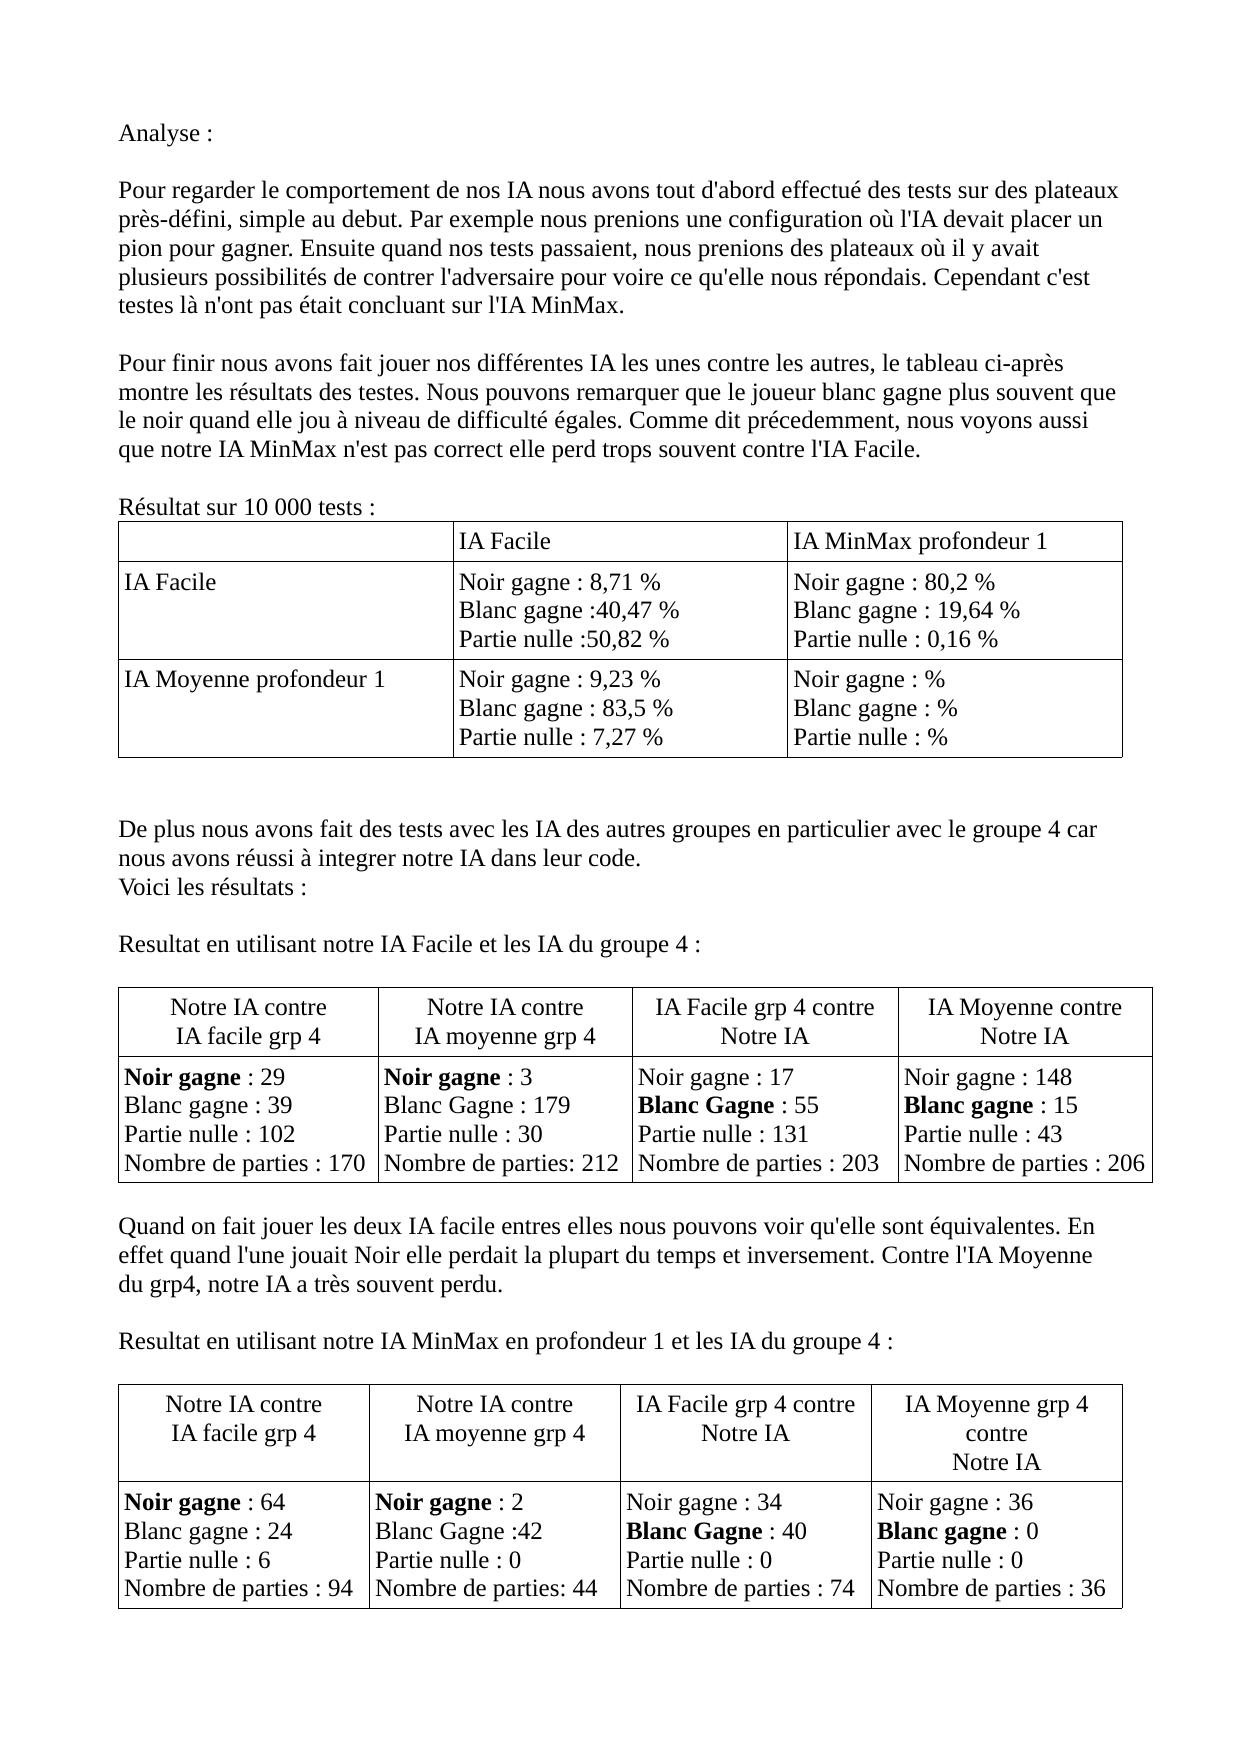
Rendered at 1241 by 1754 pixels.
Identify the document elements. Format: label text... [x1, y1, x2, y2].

table_cell IA Moyenne profondeur 1 [119, 660, 453, 757]
table_cell Noir gagne : 3 Blanc Gagne : 179 Partie nulle : 30 Nombre de parties: 212 [379, 1057, 632, 1182]
text Voici les résultats : [118, 872, 1122, 900]
table_header Notre IA contre IA facile grp 4 [119, 988, 378, 1056]
table_cell Noir gagne : 64 Blanc gagne : 24 Partie nulle : 6 Nombre de parties : 94 [119, 1482, 369, 1608]
table_cell Noir gagne : 8,71 % Blanc gagne :40,47 % Partie nulle :50,82 % [454, 562, 787, 659]
table_cell Noir gagne : 2 Blanc Gagne :42 Partie nulle : 0 Nombre de parties: 44 [370, 1482, 620, 1608]
table_header IA Moyenne contre Notre IA [899, 988, 1152, 1056]
table_cell Noir gagne : 9,23 % Blanc gagne : 83,5 % Partie nulle : 7,27 % [454, 660, 787, 757]
table_header Notre IA contre IA moyenne grp 4 [379, 988, 632, 1056]
table_header Notre IA contre IA facile grp 4 [119, 1385, 369, 1481]
table_cell Noir gagne : 34 Blanc Gagne : 40 Partie nulle : 0 Nombre de parties : 74 [621, 1482, 871, 1608]
table_cell Noir gagne : 17 Blanc Gagne : 55 Partie nulle : 131 Nombre de parties : 203 [633, 1057, 898, 1182]
table_header IA Moyenne grp 4 contre Notre IA [872, 1385, 1122, 1481]
table_cell Noir gagne : 29 Blanc gagne : 39 Partie nulle : 102 Nombre de parties : 170 [119, 1057, 378, 1182]
table_cell IA Facile [119, 562, 453, 659]
text Pour finir nous avons fait jouer nos différentes IA les unes contre les autres, le tableau ci-après montre les résultats des testes. Nous pouvons remarquer que le joueur blanc gagne plus souvent que le noir quand elle jou à niveau de difficulté égales. Comme dit précedemment, nous voyons aussi que notre IA MinMax n'est pas correct elle perd trops souvent contre l'IA Facile. [118, 348, 1122, 463]
text Resultat en utilisant notre IA MinMax en profondeur 1 et les IA du groupe 4 : [118, 1326, 1122, 1355]
table_header IA Facile grp 4 contre Notre IA [633, 988, 898, 1056]
table_cell Noir gagne : 80,2 % Blanc gagne : 19,64 % Partie nulle : 0,16 % [788, 562, 1122, 659]
table_header IA MinMax profondeur 1 [788, 522, 1122, 561]
table_cell Noir gagne : 148 Blanc gagne : 15 Partie nulle : 43 Nombre de parties : 206 [899, 1057, 1152, 1182]
text Quand on fait jouer les deux IA facile entres elles nous pouvons voir qu'elle sont équivalentes. En effet quand l'une jouait Noir elle perdait la plupart du temps et inversement. Contre l'IA Moyenne du grp4, notre IA a très souvent perdu. [118, 1211, 1122, 1297]
table_header IA Facile [454, 522, 787, 561]
text Resultat en utilisant notre IA Facile et les IA du groupe 4 : [118, 929, 1122, 958]
text Résultat sur 10 000 tests : [118, 492, 1122, 521]
table_header Notre IA contre IA moyenne grp 4 [370, 1385, 620, 1481]
text Analyse : [118, 118, 1122, 147]
table_cell Noir gagne : 36 Blanc gagne : 0 Partie nulle : 0 Nombre de parties : 36 [872, 1482, 1122, 1608]
table_header [119, 522, 453, 561]
table_cell Noir gagne : % Blanc gagne : % Partie nulle : % [788, 660, 1122, 757]
text De plus nous avons fait des tests avec les IA des autres groupes en particulier avec le groupe 4 car nous avons réussi à integrer notre IA dans leur code. [118, 814, 1122, 872]
table_header IA Facile grp 4 contre Notre IA [621, 1385, 871, 1481]
text Pour regarder le comportement de nos IA nous avons tout d'abord effectué des tests sur des plateaux près-défini, simple au debut. Par exemple nous prenions une configuration où l'IA devait placer un pion pour gagner. Ensuite quand nos tests passaient, nous prenions des plateaux où il y avait plusieurs possibilités de contrer l'adversaire pour voire ce qu'elle nous répondais. Cependant c'est testes là n'ont pas était concluant sur l'IA MinMax. [118, 176, 1122, 319]
